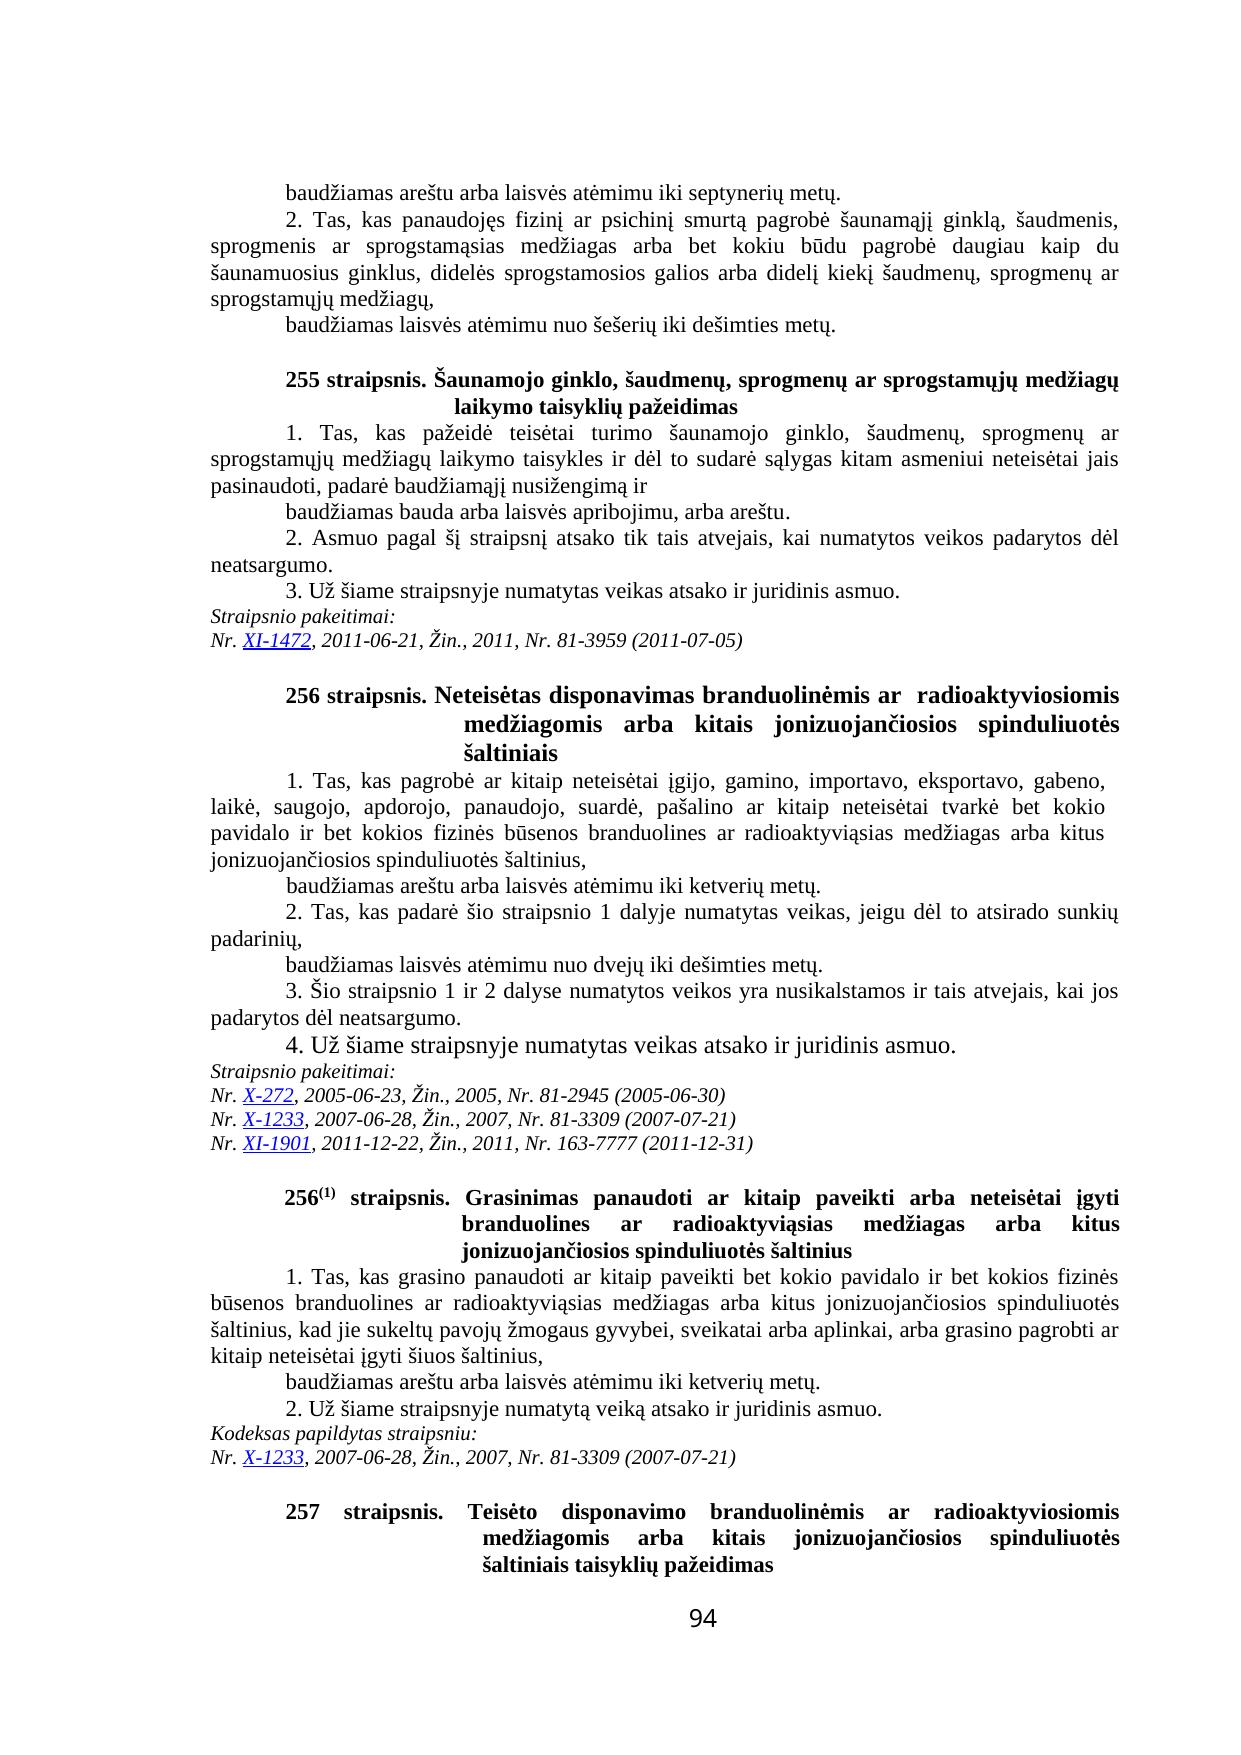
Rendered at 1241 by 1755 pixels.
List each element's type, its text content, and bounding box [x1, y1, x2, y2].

text 2. Asmuo pagal šį straipsnį atsako tik tais atvejais, kai numatytos veikos padarytos dėl neatsargumo. [210, 524, 1120, 577]
text Straipsnio pakeitimai: [210, 1059, 1120, 1083]
text 255 straipsnis. Šaunamojo ginklo, šaudmenų, sprogmenų ar sprogstamųjų medžiagų laikymo taisyklių pažeidimas [285, 366, 1120, 419]
text Straipsnio pakeitimai: [210, 603, 1120, 628]
text Kodeksas papildytas straipsniu: [210, 1421, 1120, 1445]
text 2. Už šiame straipsnyje numatytą veiką atsako ir juridinis asmuo. [210, 1395, 1120, 1421]
text 2. Tas, kas padarė šio straipsnio 1 dalyje numatytas veikas, jeigu dėl to atsirado sunkių padarinių, [210, 898, 1120, 951]
text 3. Už šiame straipsnyje numatytas veikas atsako ir juridinis asmuo. [210, 577, 1120, 603]
text Nr. XI-1472, 2011-06-21, Žin., 2011, Nr. 81-3959 (2011-07-05) [210, 628, 1120, 652]
text 1. Tas, kas grasino panaudoti ar kitaip paveikti bet kokio pavidalo ir bet kokios fizinės būsenos branduolines ar radioaktyviąsias medžiagas arba kitus jonizuojančiosios spinduliuotės šaltinius, kad jie sukeltų pavojų žmogaus gyvybei, sveikatai arba aplinkai, arba grasino pagrobti ar kitaip neteisėtai įgyti šiuos šaltinius, [210, 1263, 1120, 1368]
text Nr. X-1233, 2007-06-28, Žin., 2007, Nr. 81-3309 (2007-07-21) [210, 1445, 1120, 1469]
text Nr. X-1233, 2007-06-28, Žin., 2007, Nr. 81-3309 (2007-07-21) [210, 1107, 1120, 1131]
text Nr. X-272, 2005-06-23, Žin., 2005, Nr. 81-2945 (2005-06-30) [210, 1083, 1120, 1107]
text baudžiamas laisvės atėmimu nuo šešerių iki dešimties metų. [210, 311, 1120, 338]
text baudžiamas areštu arba laisvės atėmimu iki septynerių metų. [210, 179, 1120, 206]
text Nr. XI-1901, 2011-12-22, Žin., 2011, Nr. 163-7777 (2011-12-31) [210, 1131, 1120, 1155]
text baudžiamas laisvės atėmimu nuo dvejų iki dešimties metų. [210, 951, 1120, 977]
text 1. Tas, kas pažeidė teisėtai turimo šaunamojo ginklo, šaudmenų, sprogmenų ar sprogstamųjų medžiagų laikymo taisykles ir dėl to sudarė sąlygas kitam asmeniui neteisėtai jais pasinaudoti, padarė baudžiamąjį nusižengimą ir [210, 419, 1120, 498]
text 3. Šio straipsnio 1 ir 2 dalyse numatytos veikos yra nusikalstamos ir tais atvejais, kai jos padarytos dėl neatsargumo. [210, 977, 1120, 1030]
text 4. Už šiame straipsnyje numatytas veikas atsako ir juridinis asmuo. [210, 1030, 1120, 1059]
text baudžiamas areštu arba laisvės atėmimu iki ketverių metų. [210, 1368, 1120, 1395]
text baudžiamas bauda arba laisvės apribojimu, arba areštu. [210, 498, 1120, 524]
text 1. Tas, kas pagrobė ar kitaip neteisėtai įgijo, gamino, importavo, eksportavo, gabeno, laikė, saugojo, apdorojo, panaudojo, suardė, pašalino ar kitaip neteisėtai tvarkė bet kokio pavidalo ir bet kokios fizinės būsenos branduolines ar radioaktyviąsias medžiagas arba kitus jonizuojančiosios spinduliuotės šaltinius, [210, 767, 1106, 872]
text 257 straipsnis. Teisėto disponavimo branduolinėmis ar radioaktyviosiomis medžiagomis arba kitais jonizuojančiosios spinduliuotės šaltiniais taisyklių pažeidimas [285, 1498, 1120, 1577]
text baudžiamas areštu arba laisvės atėmimu iki ketverių metų. [210, 872, 1106, 898]
text 256(1) straipsnis. Grasinimas panaudoti ar kitaip paveikti arba neteisėtai įgyti branduolines ar radioaktyviąsias medžiagas arba kitus jonizuojančiosios spinduliuotės šaltinius [284, 1184, 1120, 1263]
text 256 straipsnis. Neteisėtas disponavimas branduolinėmis ar radioaktyviosiomis medžiagomis arba kitais jonizuojančiosios spinduliuotės šaltiniais [285, 680, 1120, 767]
text 2. Tas, kas panaudojęs fizinį ar psichinį smurtą pagrobė šaunamąjį ginklą, šaudmenis, sprogmenis ar sprogstamąsias medžiagas arba bet kokiu būdu pagrobė daugiau kaip du šaunamuosius ginklus, didelės sprogstamosios galios arba didelį kiekį šaudmenų, sprogmenų ar sprogstamųjų medžiagų, [210, 206, 1120, 311]
